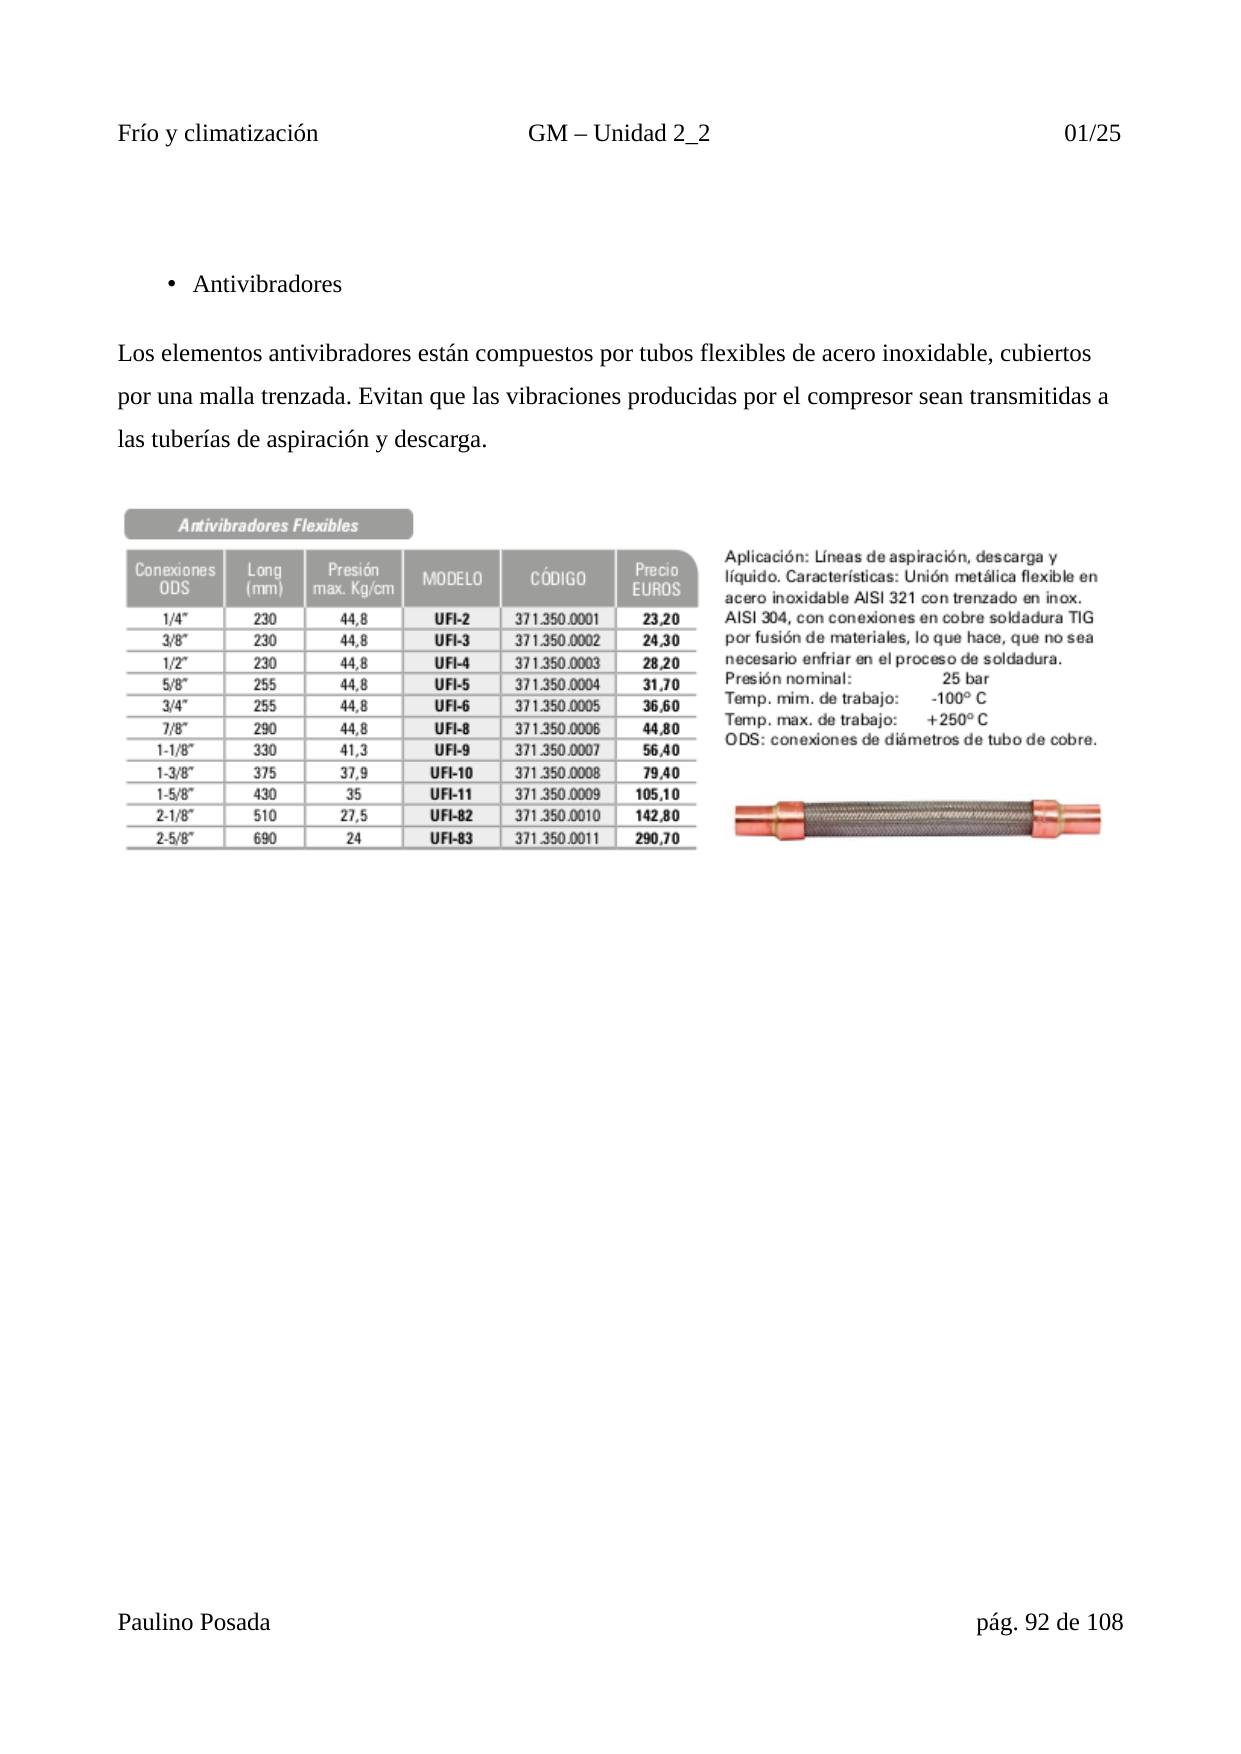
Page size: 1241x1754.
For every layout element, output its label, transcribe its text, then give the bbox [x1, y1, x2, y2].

list Antivibradores [167, 269, 1123, 298]
picture [117, 501, 1122, 864]
text Los elementos antivibradores están compuestos por tubos flexibles de acero inoxidable, cubiertos por una malla trenzada. Evitan que las vibraciones producidas por el compresor sean transmitidas a las tuberías de aspiración y descarga. [117, 338, 1123, 453]
